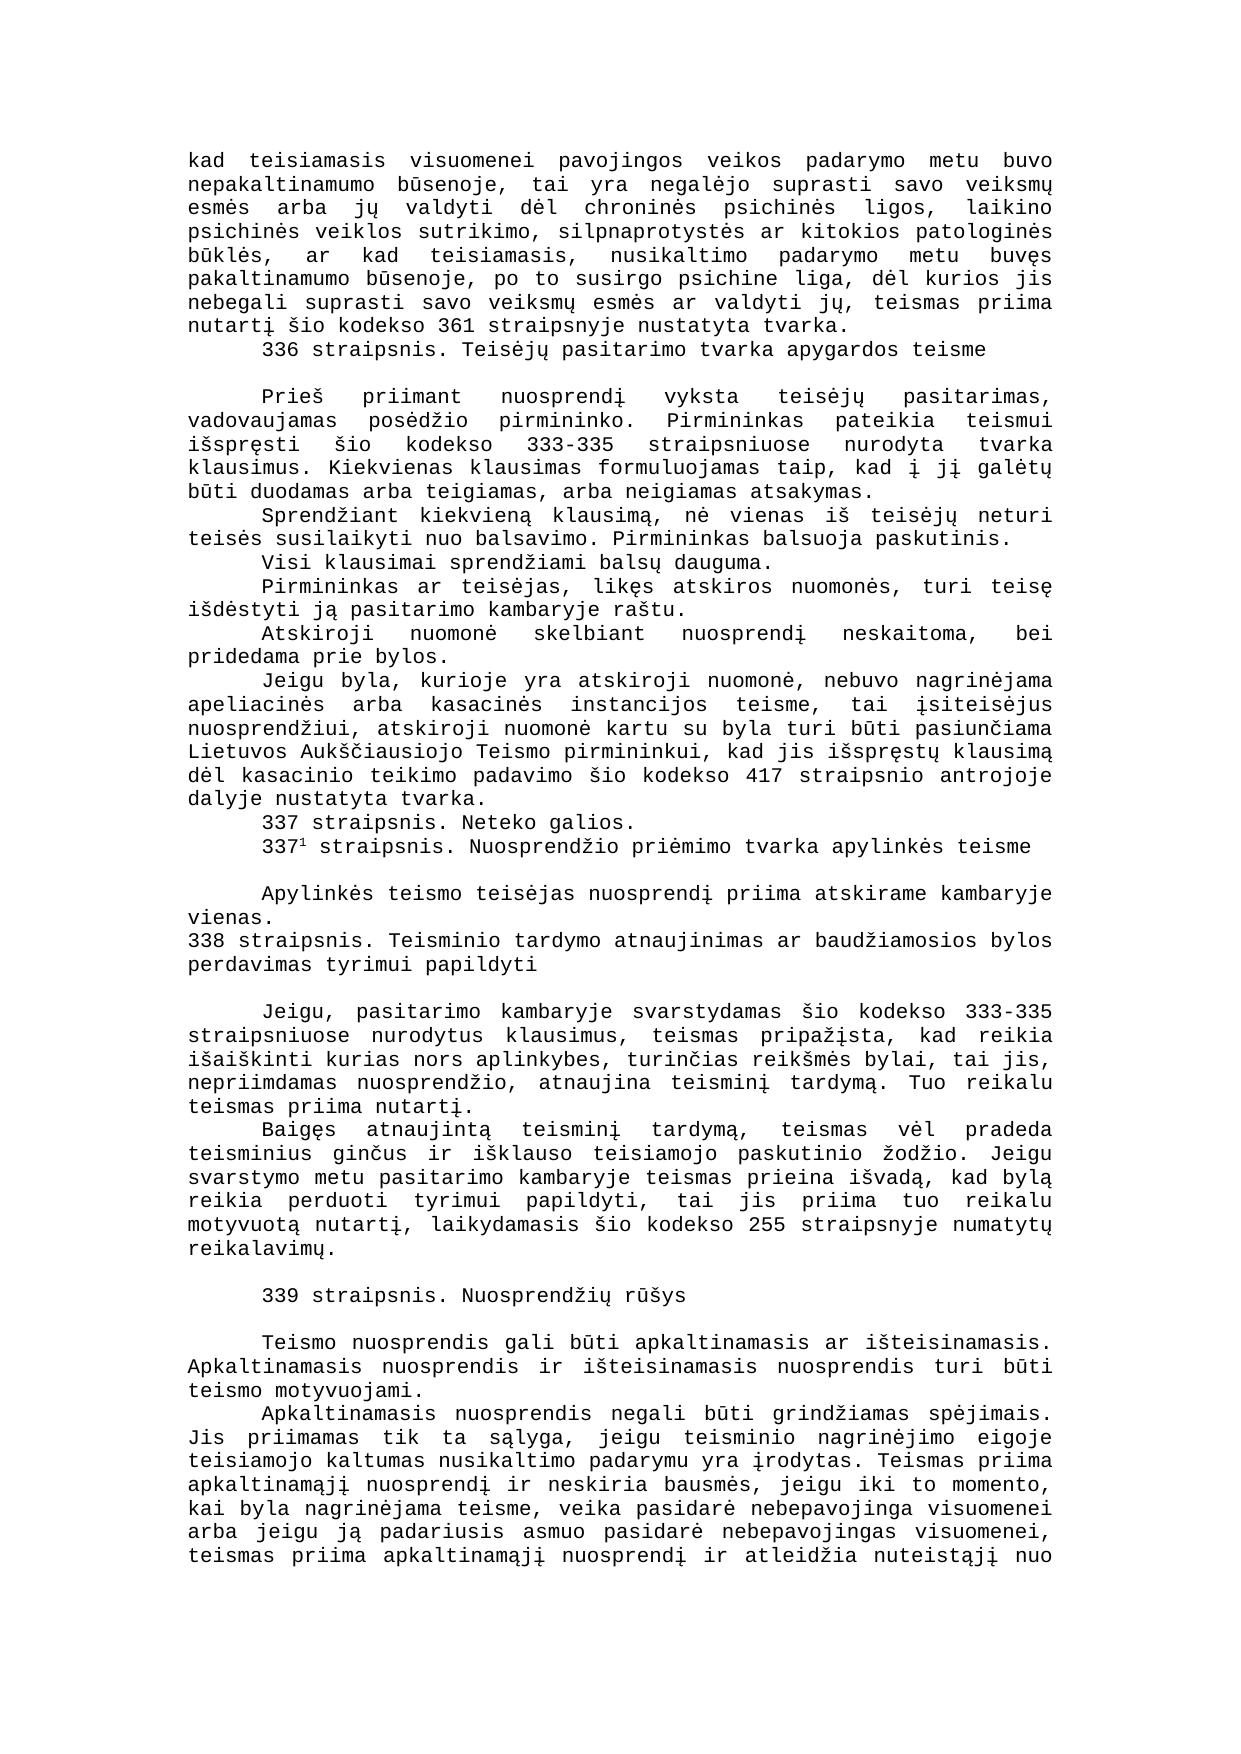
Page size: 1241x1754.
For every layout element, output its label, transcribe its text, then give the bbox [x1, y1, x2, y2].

text Jeigu, pasitarimo kambaryje svarstydamas šio kodekso 333-335 straipsniuose nurodytus klausimus, teismas pripažįsta, kad reikia išaiškinti kurias nors aplinkybes, turinčias reikšmės bylai, tai jis, nepriimdamas nuosprendžio, atnaujina teisminį tardymą. Tuo reikalu teismas priima nutartį. [187, 1001, 1053, 1119]
text kad teisiamasis visuomenei pavojingos veikos padarymo metu buvo nepakaltinamumo būsenoje, tai yra negalėjo suprasti savo veiksmų esmės arba jų valdyti dėl chroninės psichinės ligos, laikino psichinės veiklos sutrikimo, silpnaprotystės ar kitokios patologinės būklės, ar kad teisiamasis, nusikaltimo padarymo metu buvęs pakaltinamumo būsenoje, po to susirgo psichine liga, dėl kurios jis nebegali suprasti savo veiksmų esmės ar valdyti jų, teismas priima nutartį šio kodekso 361 straipsnyje nustatyta tvarka. [187, 150, 1053, 339]
text Atskiroji nuomonė skelbiant nuosprendį neskaitoma, bei pridedama prie bylos. [187, 623, 1053, 670]
text Teismo nuosprendis gali būti apkaltinamasis ar išteisinamasis. Apkaltinamasis nuosprendis ir išteisinamasis nuosprendis turi būti teismo motyvuojami. [187, 1332, 1053, 1403]
text 336 straipsnis. Teisėjų pasitarimo tvarka apygardos teisme [187, 339, 1053, 363]
text 338 straipsnis. Teisminio tardymo atnaujinimas ar baudžiamosios bylos perdavimas tyrimui papildyti [69, 930, 1053, 978]
text 337 straipsnis. Neteko galios. [187, 812, 1053, 836]
text Jeigu byla, kurioje yra atskiroji nuomonė, nebuvo nagrinėjama apeliacinės arba kasacinės instancijos teisme, tai įsiteisėjus nuosprendžiui, atskiroji nuomonė kartu su byla turi būti pasiunčiama Lietuvos Aukščiausiojo Teismo pirmininkui, kad jis išspręstų klausimą dėl kasacinio teikimo padavimo šio kodekso 417 straipsnio antrojoje dalyje nustatyta tvarka. [187, 670, 1053, 812]
text Sprendžiant kiekvieną klausimą, nė vienas iš teisėjų neturi teisės susilaikyti nuo balsavimo. Pirmininkas balsuoja paskutinis. [187, 505, 1053, 552]
text Baigęs atnaujintą teisminį tardymą, teismas vėl pradeda teisminius ginčus ir išklauso teisiamojo paskutinio žodžio. Jeigu svarstymo metu pasitarimo kambaryje teismas prieina išvadą, kad bylą reikia perduoti tyrimui papildyti, tai jis priima tuo reikalu motyvuotą nutartį, laikydamasis šio kodekso 255 straipsnyje numatytų reikalavimų. [187, 1119, 1053, 1261]
text Prieš priimant nuosprendį vyksta teisėjų pasitarimas, vadovaujamas posėdžio pirmininko. Pirmininkas pateikia teismui išspręsti šio kodekso 333-335 straipsniuose nurodyta tvarka klausimus. Kiekvienas klausimas formuluojamas taip, kad į jį galėtų būti duodamas arba teigiamas, arba neigiamas atsakymas. [187, 386, 1053, 505]
text 3371 straipsnis. Nuosprendžio priėmimo tvarka apylinkės teisme [187, 836, 1053, 859]
text Pirmininkas ar teisėjas, likęs atskiros nuomonės, turi teisę išdėstyti ją pasitarimo kambaryje raštu. [187, 576, 1053, 623]
text 339 straipsnis. Nuosprendžių rūšys [187, 1285, 1053, 1309]
text Apylinkės teismo teisėjas nuosprendį priima atskirame kambaryje vienas. [187, 883, 1053, 930]
text Visi klausimai sprendžiami balsų dauguma. [187, 552, 1053, 576]
text Apkaltinamasis nuosprendis negali būti grindžiamas spėjimais. Jis priimamas tik ta sąlyga, jeigu teisminio nagrinėjimo eigoje teisiamojo kaltumas nusikaltimo padarymu yra įrodytas. Teismas priima apkaltinamąjį nuosprendį ir neskiria bausmės, jeigu iki to momento, kai byla nagrinėjama teisme, veika pasidarė nebepavojinga visuomenei arba jeigu ją padariusis asmuo pasidarė nebepavojingas visuomenei, teismas priima apkaltinamąjį nuosprendį ir atleidžia nuteistąjį nuo [187, 1403, 1053, 1569]
